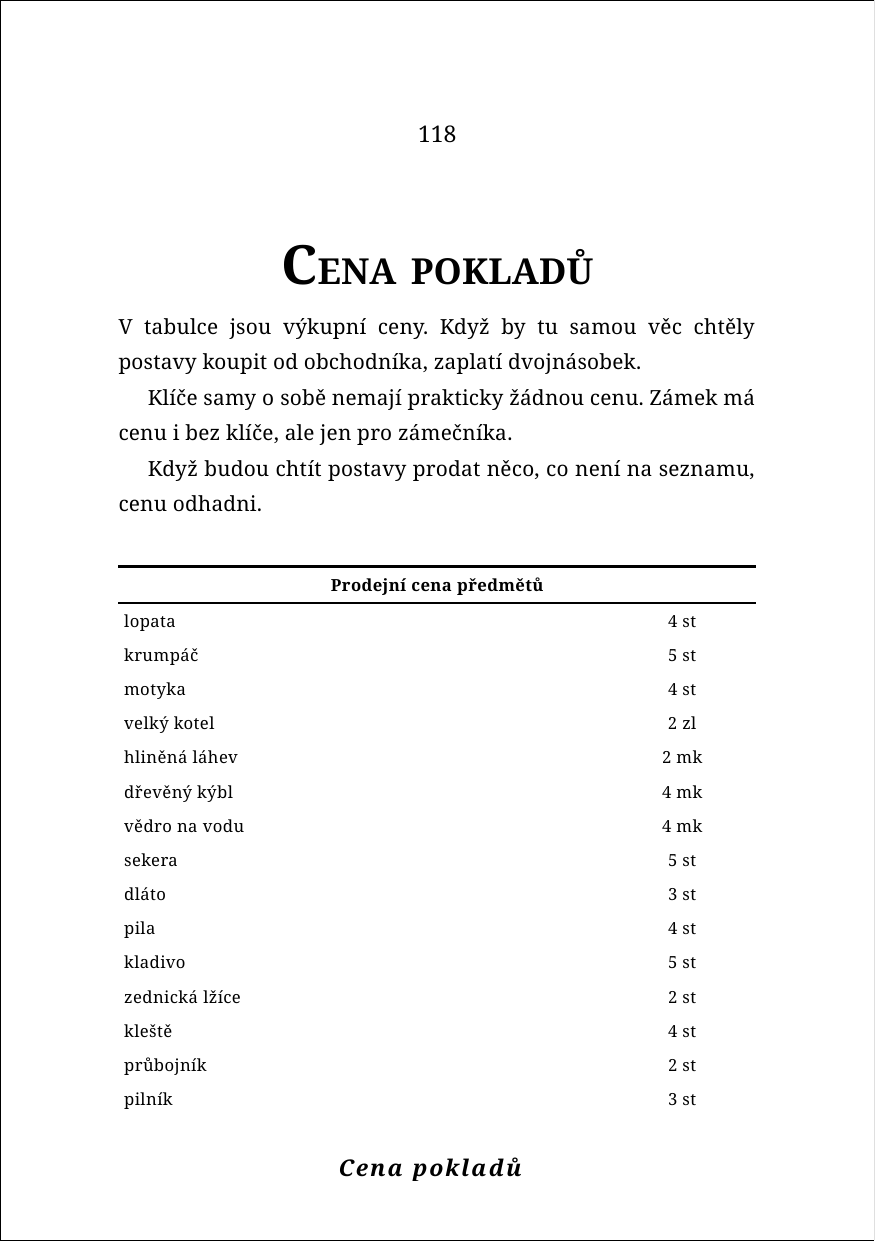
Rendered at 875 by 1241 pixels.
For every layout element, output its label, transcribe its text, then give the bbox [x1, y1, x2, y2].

table_cell dláto [118, 877, 608, 911]
table_cell 5 st [608, 945, 756, 979]
table_cell 2 st [608, 1048, 756, 1082]
table_cell 4 st [608, 672, 756, 706]
table_cell lopata [118, 604, 608, 638]
table_cell 4 st [608, 911, 756, 945]
table_header Prodejní cena předmětů [118, 568, 756, 602]
table_cell zednická lžíce [118, 980, 608, 1014]
table_cell 5 st [608, 638, 756, 672]
table_cell dřevěný kýbl [118, 775, 608, 809]
table_cell pila [118, 911, 608, 945]
table_cell 5 st [608, 843, 756, 877]
table_cell krumpáč [118, 638, 608, 672]
table_cell 4 mk [608, 775, 756, 809]
table_cell 2 zl [608, 706, 756, 740]
table_cell sekera [118, 843, 608, 877]
table_cell kladivo [118, 945, 608, 979]
table_cell 2 st [608, 980, 756, 1014]
table_cell 4 st [608, 1014, 756, 1048]
table_cell velký kotel [118, 706, 608, 740]
table_cell 3 st [608, 877, 756, 911]
table_cell pilník [118, 1082, 608, 1116]
table_cell 4 st [608, 604, 756, 638]
table_cell hliněná láhev [118, 740, 608, 774]
table_cell 2 mk [608, 740, 756, 774]
text V tabulce jsou výkupní ceny. Když by tu samou věc chtěly postavy koupit od obchodníka, zaplatí dvojnásobek. Klíče samy o⁠ sobě nemají prakticky žádnou cenu. Zámek má cenu i bez klíče, ale jen pro zámečníka. Když budou chtít postavy prodat něco, co není na seznamu, cenu odhadni. [118, 312, 756, 518]
table_cell vědro na vodu [118, 809, 608, 843]
table_cell průbojník [118, 1048, 608, 1082]
subtitle Cena pokladů [118, 226, 756, 300]
table_cell 3 st [608, 1082, 756, 1116]
table_cell kleště [118, 1014, 608, 1048]
table_cell 4 mk [608, 809, 756, 843]
table_cell motyka [118, 672, 608, 706]
